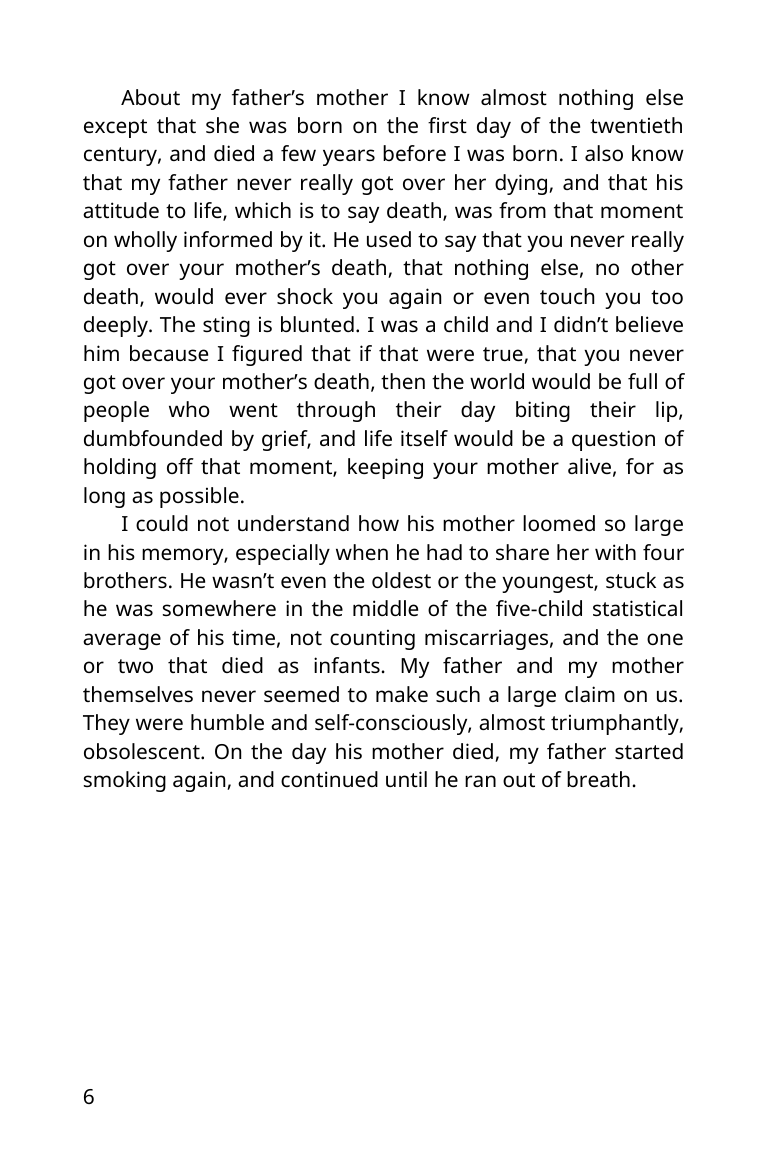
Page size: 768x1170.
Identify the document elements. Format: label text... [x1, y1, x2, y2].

text About my father’s mother I know almost nothing else except that she was born on the first day of the twentieth century, and died a few years before I was born. I also know that my father never really got over her dying, and that his attitude to life, which is to say death, was from that moment on wholly informed by it. He used to say that you never really got over your mother’s death, that nothing else, no other death, would ever shock you again or even touch you too deeply. The sting is blunted. I was a child and I didn’t believe him because I figured that if that were true, that you never got over your mother’s death, then the world would be full of people who went through their day biting their lip, dumbfounded by grief, and life itself would be a question of holding off that moment, keeping your mother alive, for as long as possible. [83, 83, 685, 509]
text I could not understand how his mother loomed so large in his memory, especially when he had to share her with four brothers. He wasn’t even the oldest or the youngest, stuck as he was somewhere in the middle of the five-child statistical average of his time, not counting miscarriages, and the one or two that died as infants. My father and my mother themselves never seemed to make such a large claim on us. They were humble and self-consciously, almost triumphantly, obsolescent. On the day his mother died, my father started smoking again, and continued until he ran out of breath. [83, 509, 685, 794]
